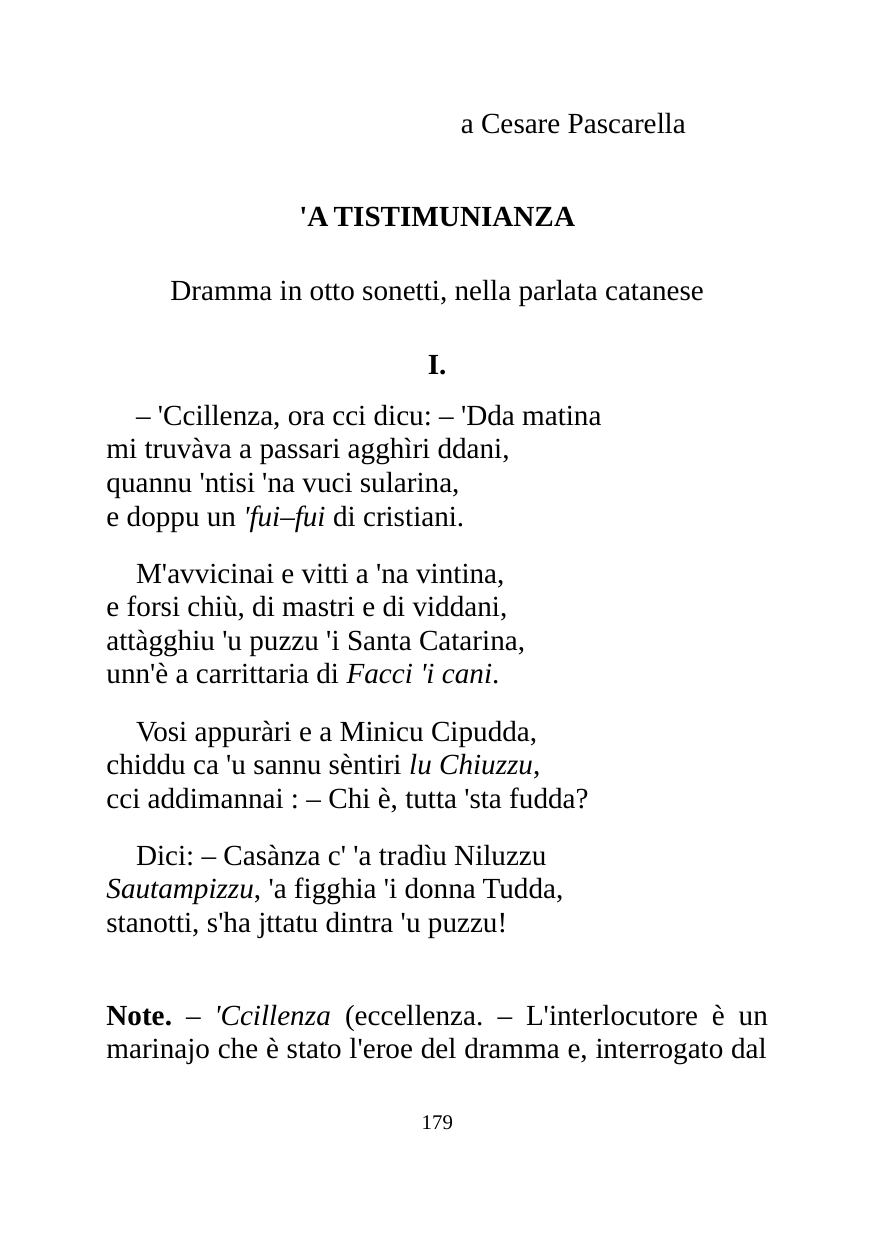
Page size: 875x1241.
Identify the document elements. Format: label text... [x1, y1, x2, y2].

text a Cesare Pascarella [461, 106, 768, 140]
text Dramma in otto sonetti, nella parlata catanese [106, 273, 768, 306]
text chiddu ca 'u sannu sèntiri lu Chiuzzu, [106, 747, 768, 781]
text unn'è a carrittaria di Facci 'i cani. [106, 656, 768, 690]
text Vosi appuràri e a Minicu Cipudda, [106, 714, 768, 747]
text cci addimannai : – Chi è, tutta 'sta fudda? [106, 781, 768, 814]
text Note. – 'Ccillenza (eccellenza. – L'interlocutore è un marinajo che è stato l'eroe del dramma e, interrogato dal [106, 998, 768, 1065]
text e forsi chiù, di mastri e di viddani, [106, 589, 768, 623]
text Sautampizzu, 'a figghia 'i donna Tudda, [106, 871, 768, 905]
text attàgghiu 'u puzzu 'i Santa Catarina, [106, 623, 768, 656]
text stanotti, s'ha jttatu dintra 'u puzzu! [106, 905, 768, 938]
text M'avvicinai e vitti a 'na vintina, [106, 556, 768, 589]
text 'A TISTIMUNIANZA [106, 199, 768, 232]
text I. [106, 347, 768, 380]
text mi truvàva a passari agghìri ddani, [106, 432, 768, 465]
text Dici: – Casànza c' 'a tradìu Niluzzu [106, 838, 768, 871]
text e doppu un 'fui–fui di cristiani. [106, 499, 768, 532]
text quannu 'ntisi 'na vuci sularina, [106, 465, 768, 499]
text – 'Ccillenza, ora cci dicu: – 'Dda matina [106, 398, 768, 432]
